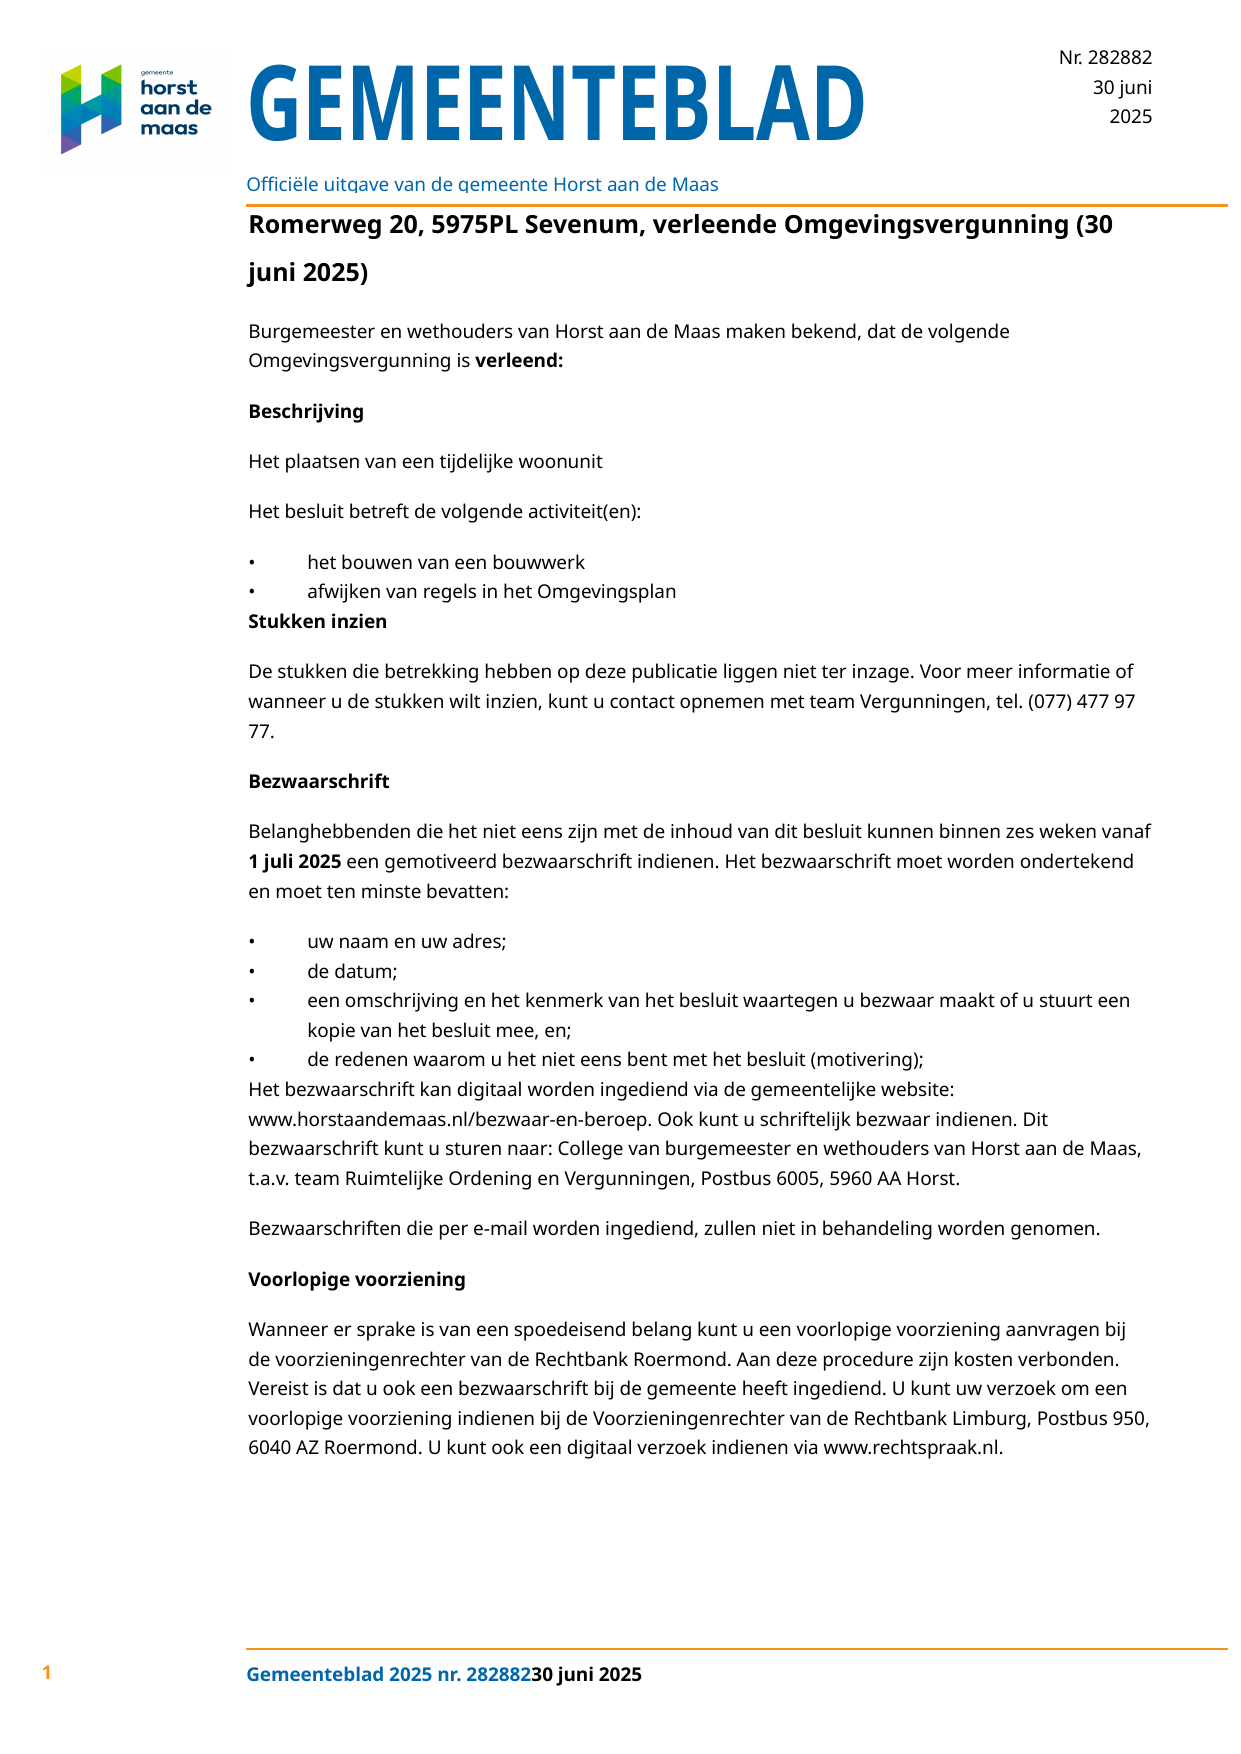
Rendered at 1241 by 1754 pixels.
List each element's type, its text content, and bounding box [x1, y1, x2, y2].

text Bezwaarschrift [248, 768, 1152, 794]
text Romerweg 20, 5975PL Sevenum, verleende Omgevingsvergunning (30 juni 2025) [248, 207, 1152, 288]
picture [41, 47, 231, 172]
text Het plaatsen van een tijdelijke woonunit [248, 448, 1152, 474]
text Voorlopige voorziening [248, 1266, 1152, 1292]
text Het bezwaarschrift kan digitaal worden ingediend via de gemeentelijke website: www.horstaandemaas.nl/bezwaar-en-beroep. Ook kunt u schriftelijk bezwaar indienen. Dit bezwaarschrift kunt u sturen naar: College van burgemeester en wethouders van Horst aan de Maas, t.a.v. team Ruimtelijke Ordening en Vergunningen, Postbus 6005, 5960 AA Horst. [248, 1076, 1152, 1191]
list de datum; [248, 958, 1152, 984]
text Wanneer er sprake is van een spoedeisend belang kunt u een voorlopige voorziening aanvragen bij de voorzieningenrechter van de Rechtbank Roermond. Aan deze procedure zijn kosten verbonden. Vereist is dat u ook een bezwaarschrift bij de gemeente heeft ingediend. U kunt uw verzoek om een voorlopige voorziening indienen bij de Voorzieningenrechter van de Rechtbank Limburg, Postbus 950, 6040 AZ Roermond. U kunt ook een digitaal verzoek indienen via www.rechtspraak.nl. [248, 1316, 1152, 1460]
text Bezwaarschriften die per e-mail worden ingediend, zullen niet in behandeling worden genomen. [248, 1215, 1152, 1241]
list afwijken van regels in het Omgevingsplan [248, 579, 1152, 604]
list het bouwen van een bouwwerk [248, 549, 1152, 575]
text Burgemeester en wethouders van Horst aan de Maas maken bekend, dat de volgende Omgevingsvergunning is verleend: [248, 318, 1152, 373]
list de redenen waarom u het niet eens bent met het besluit (motivering); [248, 1047, 1152, 1072]
text Stukken inzien [248, 608, 1152, 634]
text De stukken die betrekking hebben op deze publicatie liggen niet ter inzage. Voor meer informatie of wanneer u de stukken wilt inzien, kunt u contact opnemen met team Vergunningen, tel. (077) 477 97 77. [248, 659, 1152, 744]
list een omschrijving en het kenmerk van het besluit waartegen u bezwaar maakt of u stuurt een kopie van het besluit mee, en; [248, 987, 1152, 1043]
text Belanghebbenden die het niet eens zijn met de inhoud van dit besluit kunnen binnen zes weken vanaf 1 juli 2025 een gemotiveerd bezwaarschrift indienen. Het bezwaarschrift moet worden ondertekend en moet ten minste bevatten: [248, 819, 1152, 904]
text Het besluit betreft de volgende activiteit(en): [248, 499, 1152, 524]
text Beschrijving [248, 398, 1152, 424]
list uw naam en uw adres; [248, 928, 1152, 954]
